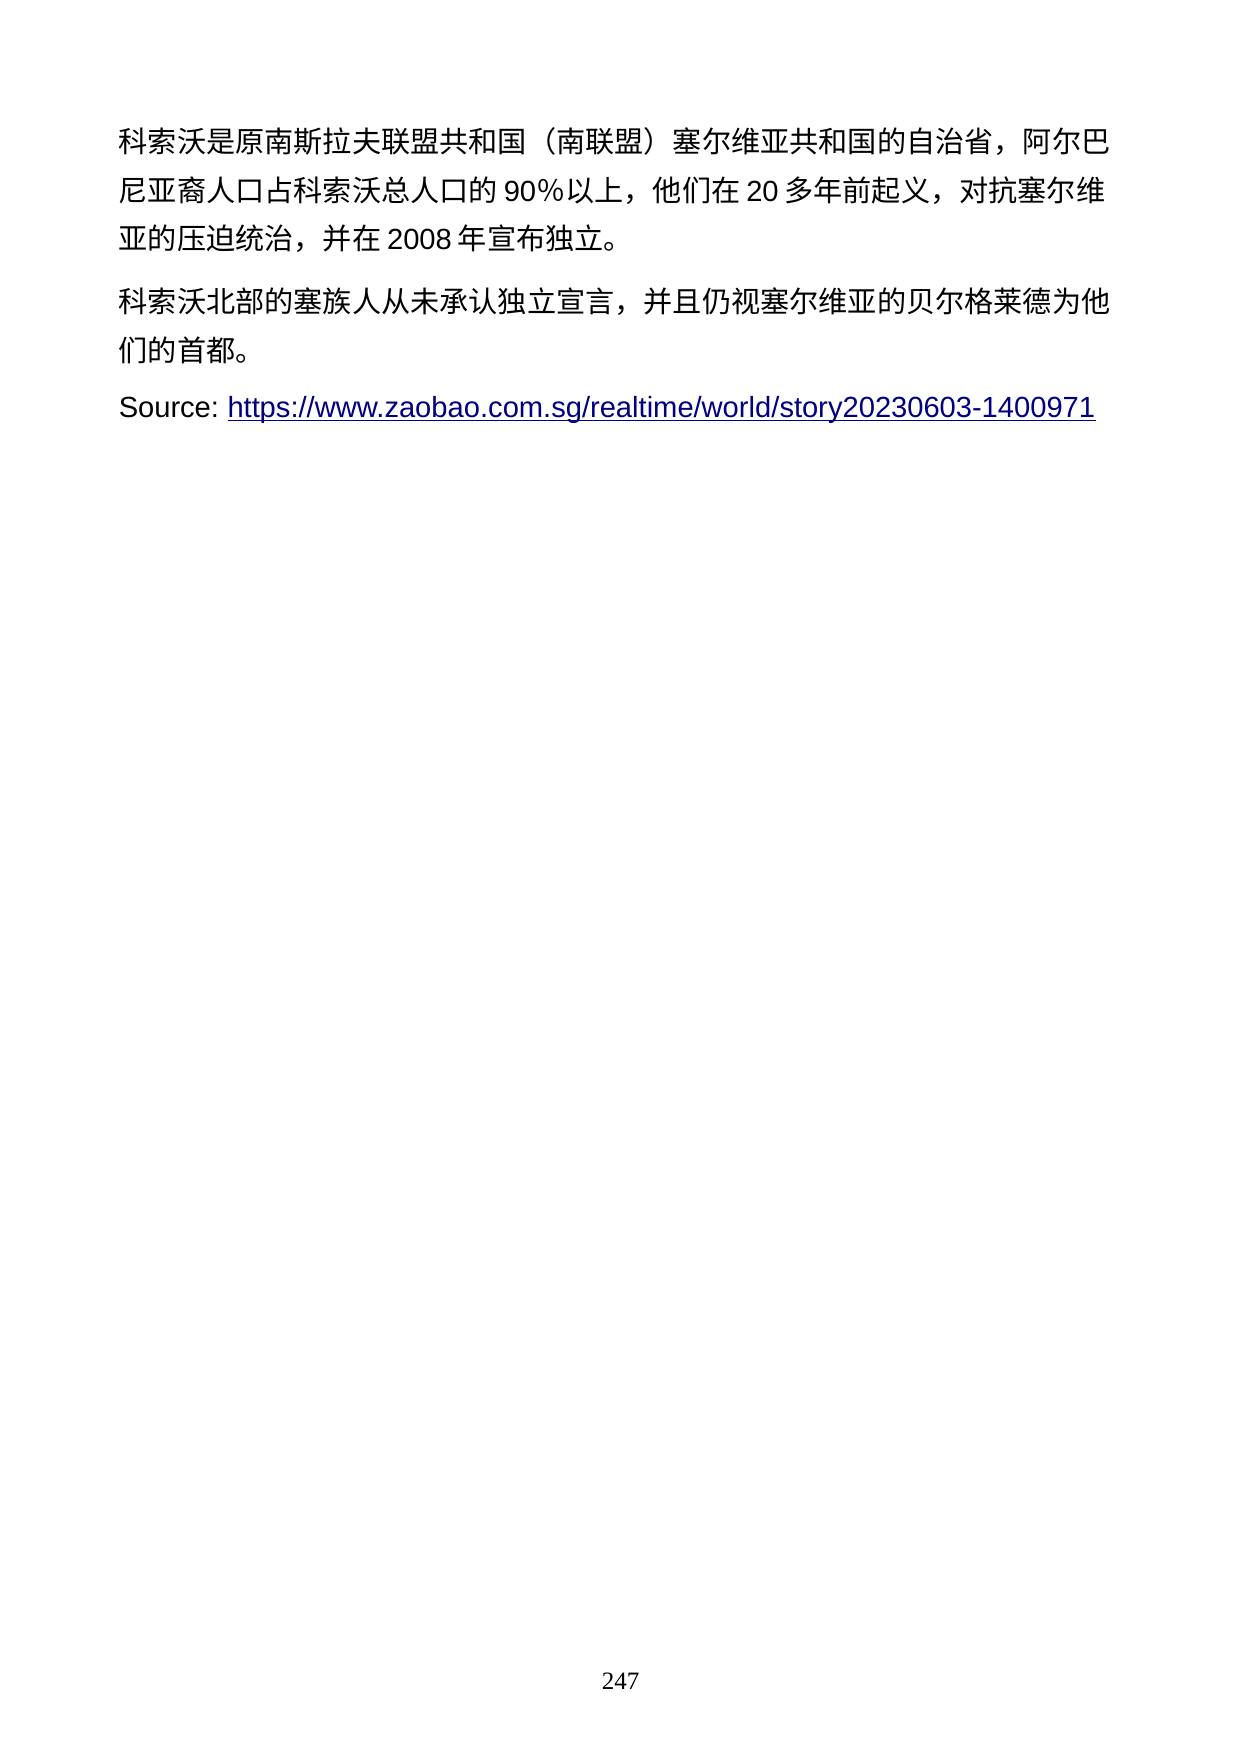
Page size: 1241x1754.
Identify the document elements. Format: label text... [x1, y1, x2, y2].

text 科索沃北部的塞族人从未承认独立宣言，并且仍视塞尔维亚的贝尔格莱德为他们的首都。 [118, 279, 1122, 369]
text Source: https://www.zaobao.com.sg/realtime/world/story20230603-1400971 [118, 390, 1122, 424]
text 科索沃是原南斯拉夫联盟共和国（南联盟）塞尔维亚共和国的自治省，阿尔巴尼亚裔人口占科索沃总人口的90％以上，他们在20多年前起义，对抗塞尔维亚的压迫统治，并在2008年宣布独立。 [118, 118, 1122, 258]
